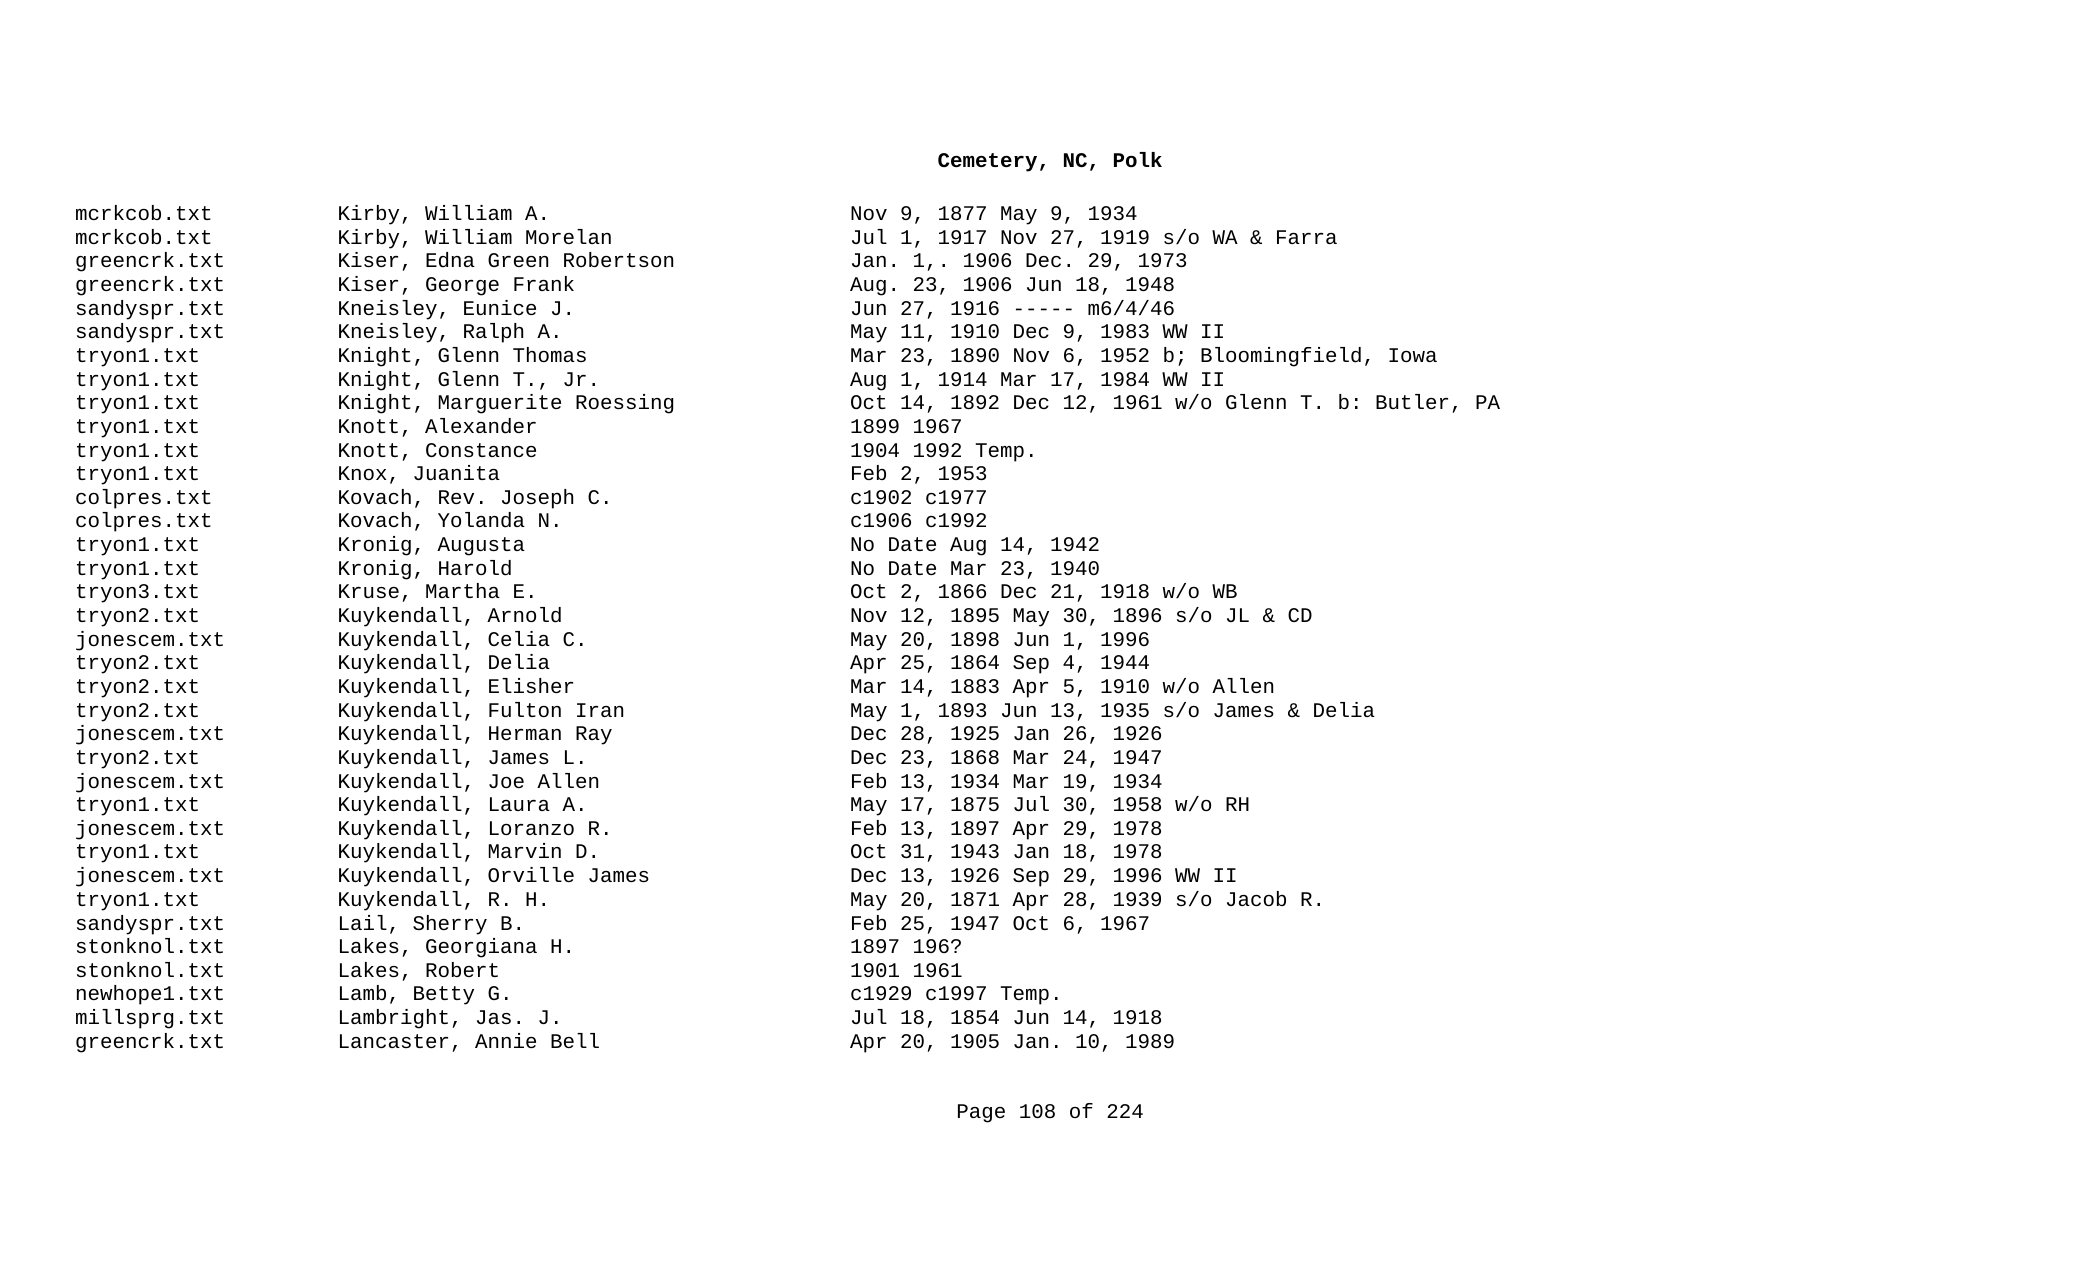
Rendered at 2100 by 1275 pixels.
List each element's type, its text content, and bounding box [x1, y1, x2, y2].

text tryon1.txt Kuykendall, Marvin D. Oct 31, 1943 Jan 18, 1978 [75, 842, 2025, 865]
text tryon2.txt Kuykendall, Arnold Nov 12, 1895 May 30, 1896 s/o JL & CD [75, 605, 2025, 629]
text tryon3.txt Kruse, Martha E. Oct 2, 1866 Dec 21, 1918 w/o WB [75, 581, 2025, 605]
text jonescem.txt Kuykendall, Joe Allen Feb 13, 1934 Mar 19, 1934 [75, 771, 2025, 794]
text tryon2.txt Kuykendall, James L. Dec 23, 1868 Mar 24, 1947 [75, 747, 2025, 771]
text colpres.txt Kovach, Rev. Joseph C. c1902 c1977 [75, 487, 2025, 511]
text millsprg.txt Lambright, Jas. J. Jul 18, 1854 Jun 14, 1918 [75, 1007, 2025, 1031]
text greencrk.txt Kiser, George Frank Aug. 23, 1906 Jun 18, 1948 [75, 274, 2025, 298]
text jonescem.txt Kuykendall, Loranzo R. Feb 13, 1897 Apr 29, 1978 [75, 818, 2025, 842]
text tryon1.txt Knight, Marguerite Roessing Oct 14, 1892 Dec 12, 1961 w/o Glenn T. b: Butler, PA [75, 392, 2025, 416]
text tryon2.txt Kuykendall, Elisher Mar 14, 1883 Apr 5, 1910 w/o Allen [75, 676, 2025, 700]
text mcrkcob.txt Kirby, William Morelan Jul 1, 1917 Nov 27, 1919 s/o WA & Farra [75, 227, 2025, 250]
text jonescem.txt Kuykendall, Orville James Dec 13, 1926 Sep 29, 1996 WW II [75, 865, 2025, 889]
text tryon1.txt Knox, Juanita Feb 2, 1953 [75, 463, 2025, 487]
text tryon1.txt Kuykendall, Laura A. May 17, 1875 Jul 30, 1958 w/o RH [75, 794, 2025, 818]
text tryon1.txt Kuykendall, R. H. May 20, 1871 Apr 28, 1939 s/o Jacob R. [75, 889, 2025, 912]
text tryon1.txt Kronig, Harold No Date Mar 23, 1940 [75, 558, 2025, 581]
text tryon1.txt Kronig, Augusta No Date Aug 14, 1942 [75, 534, 2025, 558]
text stonknol.txt Lakes, Robert 1901 1961 [75, 960, 2025, 983]
text greencrk.txt Kiser, Edna Green Robertson Jan. 1,. 1906 Dec. 29, 1973 [75, 250, 2025, 274]
text tryon2.txt Kuykendall, Fulton Iran May 1, 1893 Jun 13, 1935 s/o James & Delia [75, 700, 2025, 723]
text newhope1.txt Lamb, Betty G. c1929 c1997 Temp. [75, 983, 2025, 1007]
text sandyspr.txt Lail, Sherry B. Feb 25, 1947 Oct 6, 1967 [75, 912, 2025, 936]
text greencrk.txt Lancaster, Annie Bell Apr 20, 1905 Jan. 10, 1989 [75, 1031, 2025, 1054]
text colpres.txt Kovach, Yolanda N. c1906 c1992 [75, 511, 2025, 534]
text sandyspr.txt Kneisley, Ralph A. May 11, 1910 Dec 9, 1983 WW II [75, 321, 2025, 345]
text jonescem.txt Kuykendall, Herman Ray Dec 28, 1925 Jan 26, 1926 [75, 723, 2025, 747]
text tryon1.txt Knott, Alexander 1899 1967 [75, 416, 2025, 439]
text sandyspr.txt Kneisley, Eunice J. Jun 27, 1916 ----- m6/4/46 [75, 298, 2025, 321]
text jonescem.txt Kuykendall, Celia C. May 20, 1898 Jun 1, 1996 [75, 629, 2025, 652]
text tryon1.txt Knight, Glenn Thomas Mar 23, 1890 Nov 6, 1952 b; Bloomingfield, Iowa [75, 345, 2025, 369]
text mcrkcob.txt Kirby, William A. Nov 9, 1877 May 9, 1934 [75, 203, 2025, 227]
text tryon1.txt Knight, Glenn T., Jr. Aug 1, 1914 Mar 17, 1984 WW II [75, 369, 2025, 392]
text tryon2.txt Kuykendall, Delia Apr 25, 1864 Sep 4, 1944 [75, 652, 2025, 676]
text tryon1.txt Knott, Constance 1904 1992 Temp. [75, 439, 2025, 463]
text stonknol.txt Lakes, Georgiana H. 1897 196? [75, 936, 2025, 960]
